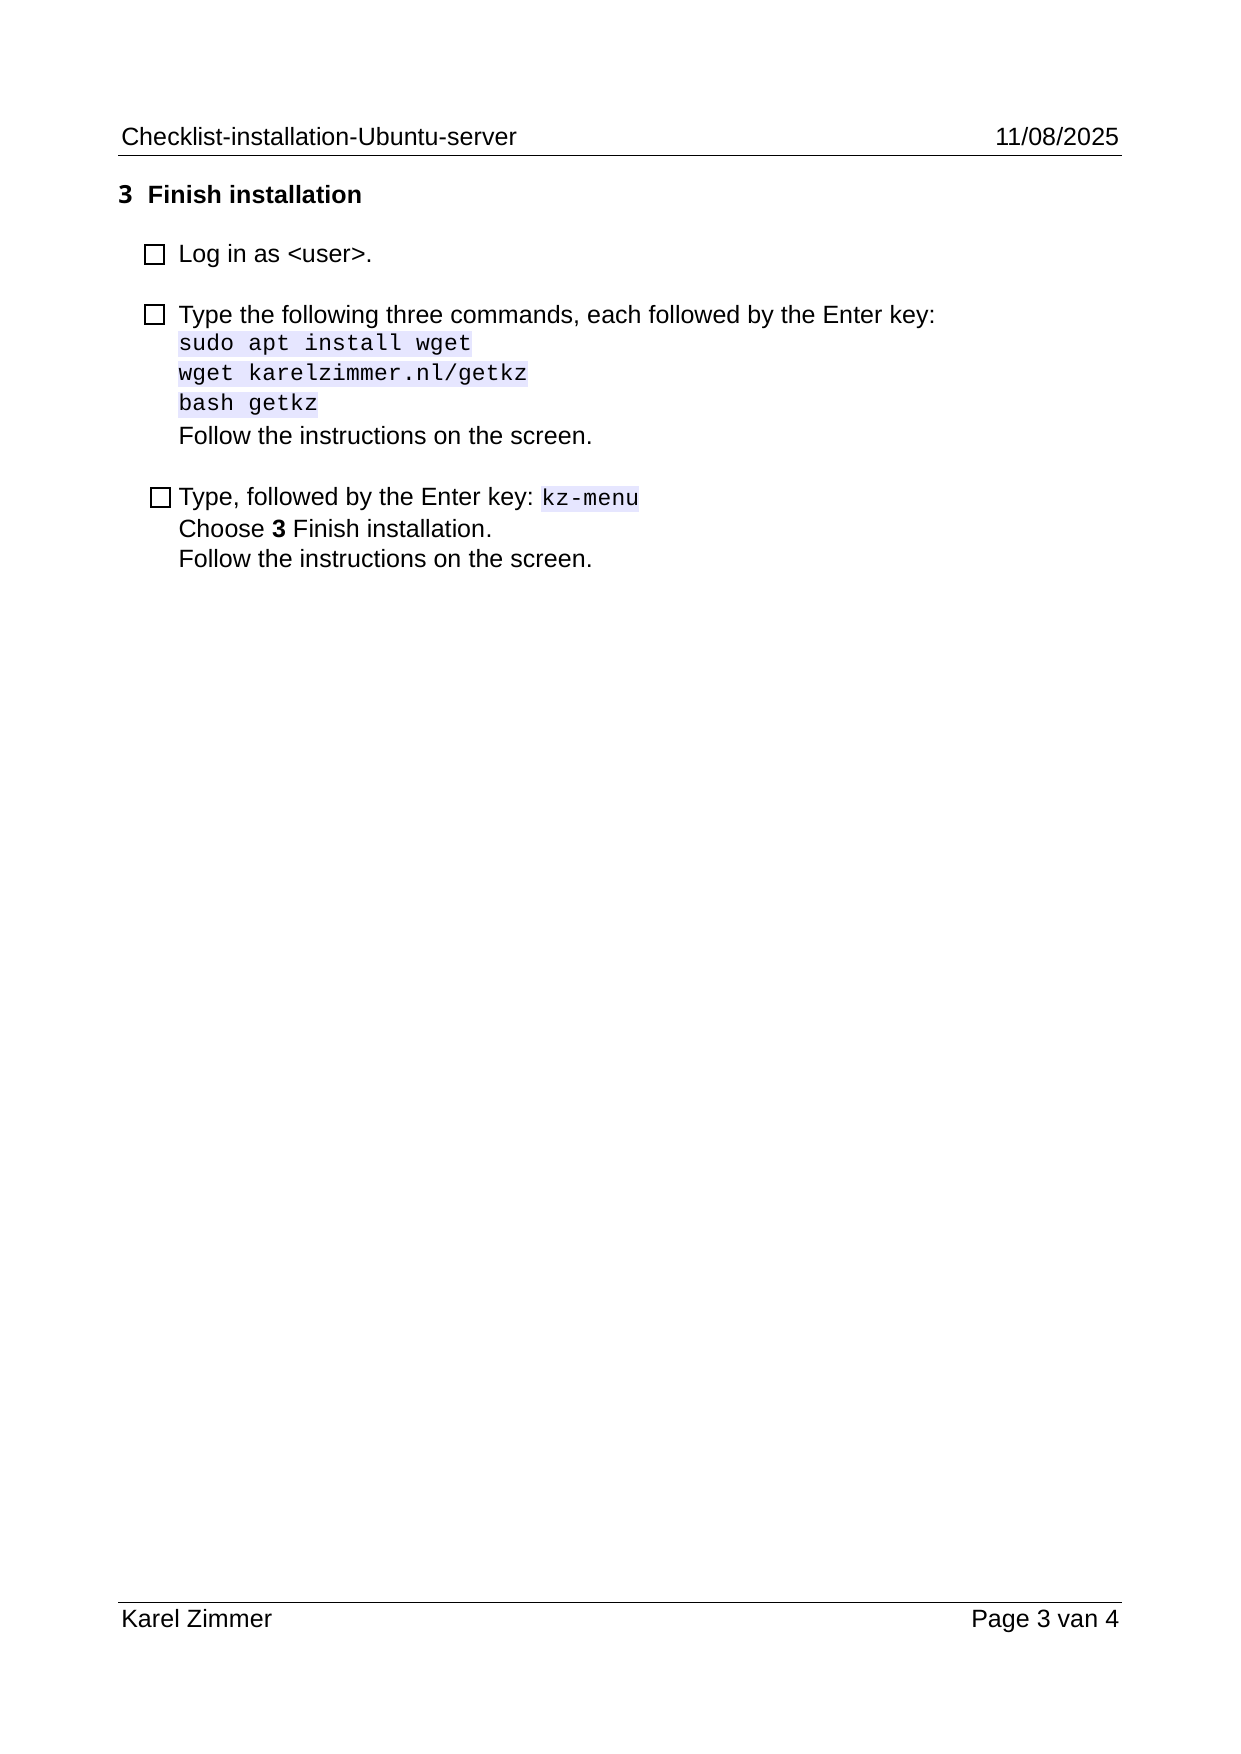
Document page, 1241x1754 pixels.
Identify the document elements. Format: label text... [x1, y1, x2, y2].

table_cell [142, 300, 177, 330]
table_header [118, 239, 142, 269]
table_header Log in as <user>. [177, 239, 1122, 269]
table_cell [118, 544, 142, 574]
table_cell [118, 514, 142, 544]
list Finish installation [118, 177, 1122, 211]
table_cell [118, 482, 142, 513]
table_cell [142, 421, 177, 451]
table_cell [142, 482, 177, 513]
table_cell Type, followed by the Enter key: kz-menu [177, 482, 1122, 513]
table_header [142, 239, 177, 269]
table_cell [142, 391, 177, 421]
table_cell [142, 269, 177, 300]
table_cell [177, 451, 1122, 482]
table_cell [118, 391, 142, 421]
table_cell [177, 269, 1122, 300]
table_cell Choose 3 Finish installation. [177, 514, 1122, 544]
table_cell [142, 451, 177, 482]
table_cell [118, 300, 142, 330]
table_cell bash getkz [177, 391, 1122, 421]
table_cell sudo apt install wget [177, 330, 1122, 360]
table_cell Follow the instructions on the screen. [177, 421, 1122, 451]
table_cell [142, 360, 177, 391]
table_cell [118, 330, 142, 360]
table_cell [118, 360, 142, 391]
table_cell Follow the instructions on the screen. [177, 544, 1122, 574]
table_cell [118, 421, 142, 451]
table_cell [142, 514, 177, 544]
table_cell [142, 544, 177, 574]
table_cell wget karelzimmer.nl/getkz [177, 360, 1122, 391]
table_cell Type the following three commands, each followed by the Enter key: [177, 300, 1122, 330]
table_cell [142, 330, 177, 360]
table_cell [118, 269, 142, 300]
table_cell [118, 451, 142, 482]
